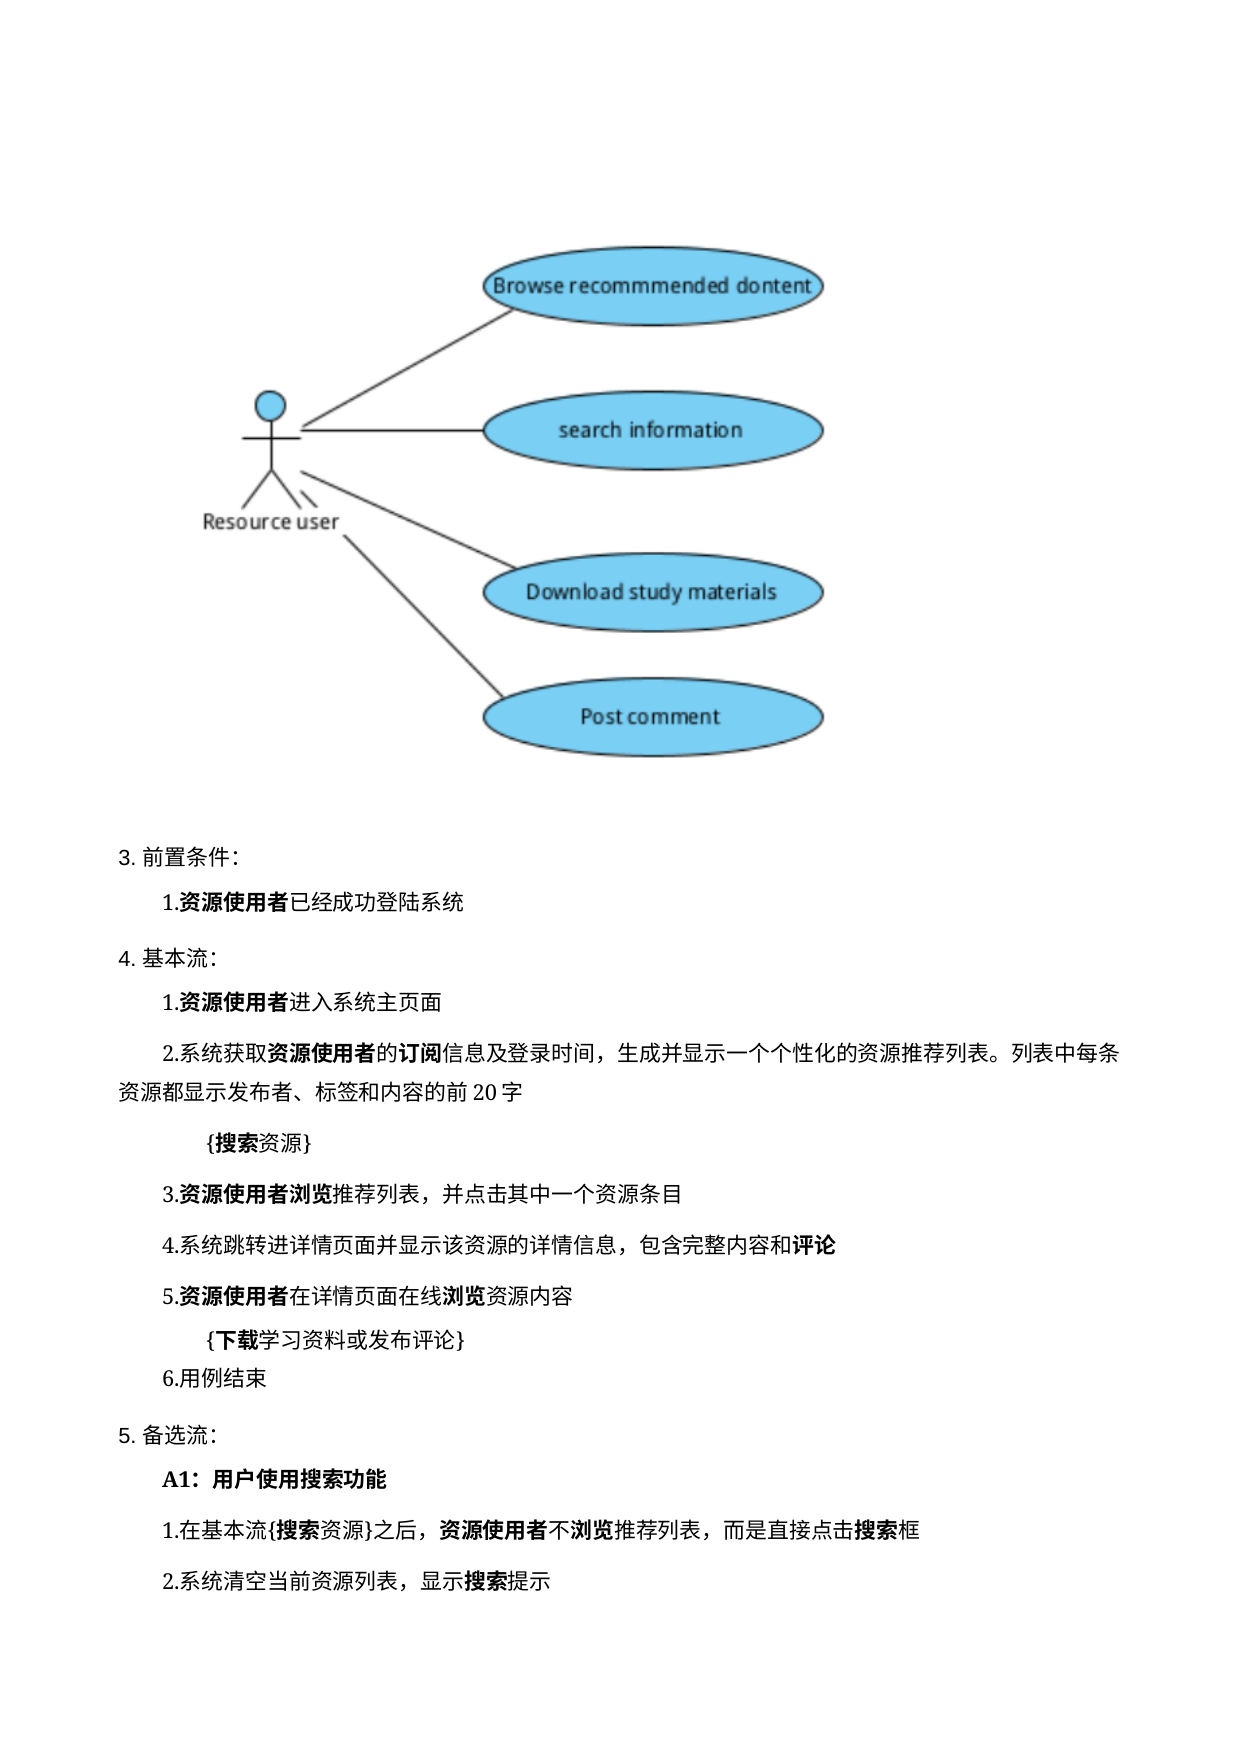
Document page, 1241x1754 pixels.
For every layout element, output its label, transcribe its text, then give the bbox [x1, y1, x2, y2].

subtitle 备选流： [118, 1418, 1122, 1449]
text {下载学习资料或发布评论} [118, 1323, 1122, 1355]
text 3.资源使用者浏览推荐列表，并点击其中一个资源条目 [118, 1177, 1122, 1208]
picture [118, 234, 1123, 781]
text 5.资源使用者在详情页面在线浏览资源内容 [118, 1279, 1122, 1310]
text 6.用例结束 [118, 1361, 1122, 1393]
text 4.系统跳转进详情页面并显示该资源的详情信息，包含完整内容和评论 [118, 1228, 1122, 1259]
text {搜索资源} [118, 1126, 1122, 1157]
text 1.资源使用者已经成功登陆系统 [118, 885, 1122, 916]
text 2.系统获取资源使用者的订阅信息及登录时间，生成并显示一个个性化的资源推荐列表。列表中每条资源都显示发布者、标签和内容的前20字 [118, 1036, 1122, 1106]
subtitle 基本流： [118, 941, 1122, 973]
text A1：用户使用搜索功能 [118, 1462, 1122, 1494]
text 1.资源使用者进入系统主页面 [118, 985, 1122, 1017]
text 2.系统清空当前资源列表，显示搜索提示 [118, 1564, 1122, 1596]
subtitle 前置条件： [118, 840, 1122, 872]
text 1.在基本流{搜索资源}之后，资源使用者不浏览推荐列表，而是直接点击搜索框 [118, 1513, 1122, 1545]
